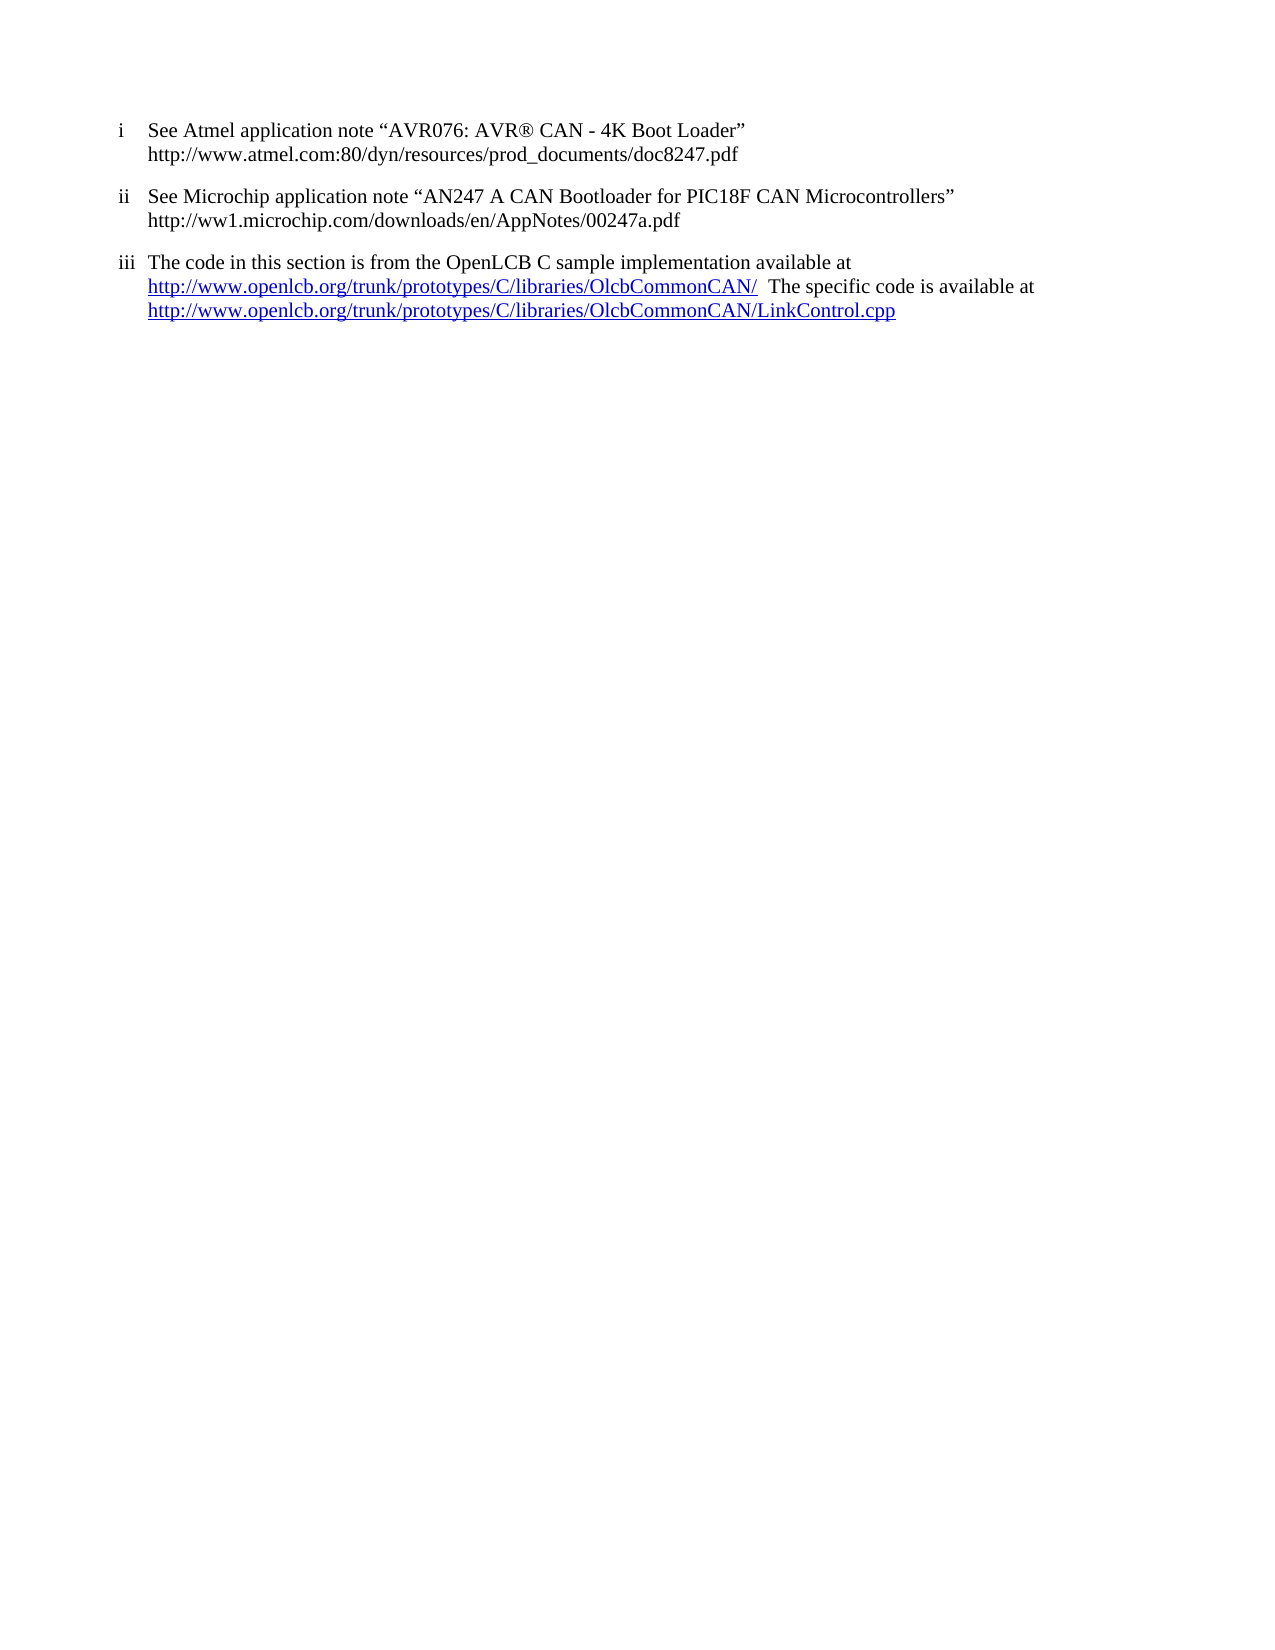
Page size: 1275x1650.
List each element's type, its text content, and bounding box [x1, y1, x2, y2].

text The code in this section is from the OpenLCB C sample implementation available at http://www.openlcb.org/trunk/prototypes/C/libraries/OlcbCommonCAN/ The specific code is available at http://www.openlcb.org/trunk/prototypes/C/libraries/OlcbCommonCAN/LinkControl.cpp [118, 250, 1157, 322]
text See Atmel application note “AVR076: AVR® CAN - 4K Boot Loader” http://www.atmel.com:80/dyn/resources/prod_documents/doc8247.pdf [118, 118, 1157, 166]
text See Microchip application note “AN247 A CAN Bootloader for PIC18F CAN Microcontrollers” http://ww1.microchip.com/downloads/en/AppNotes/00247a.pdf [118, 184, 1157, 232]
